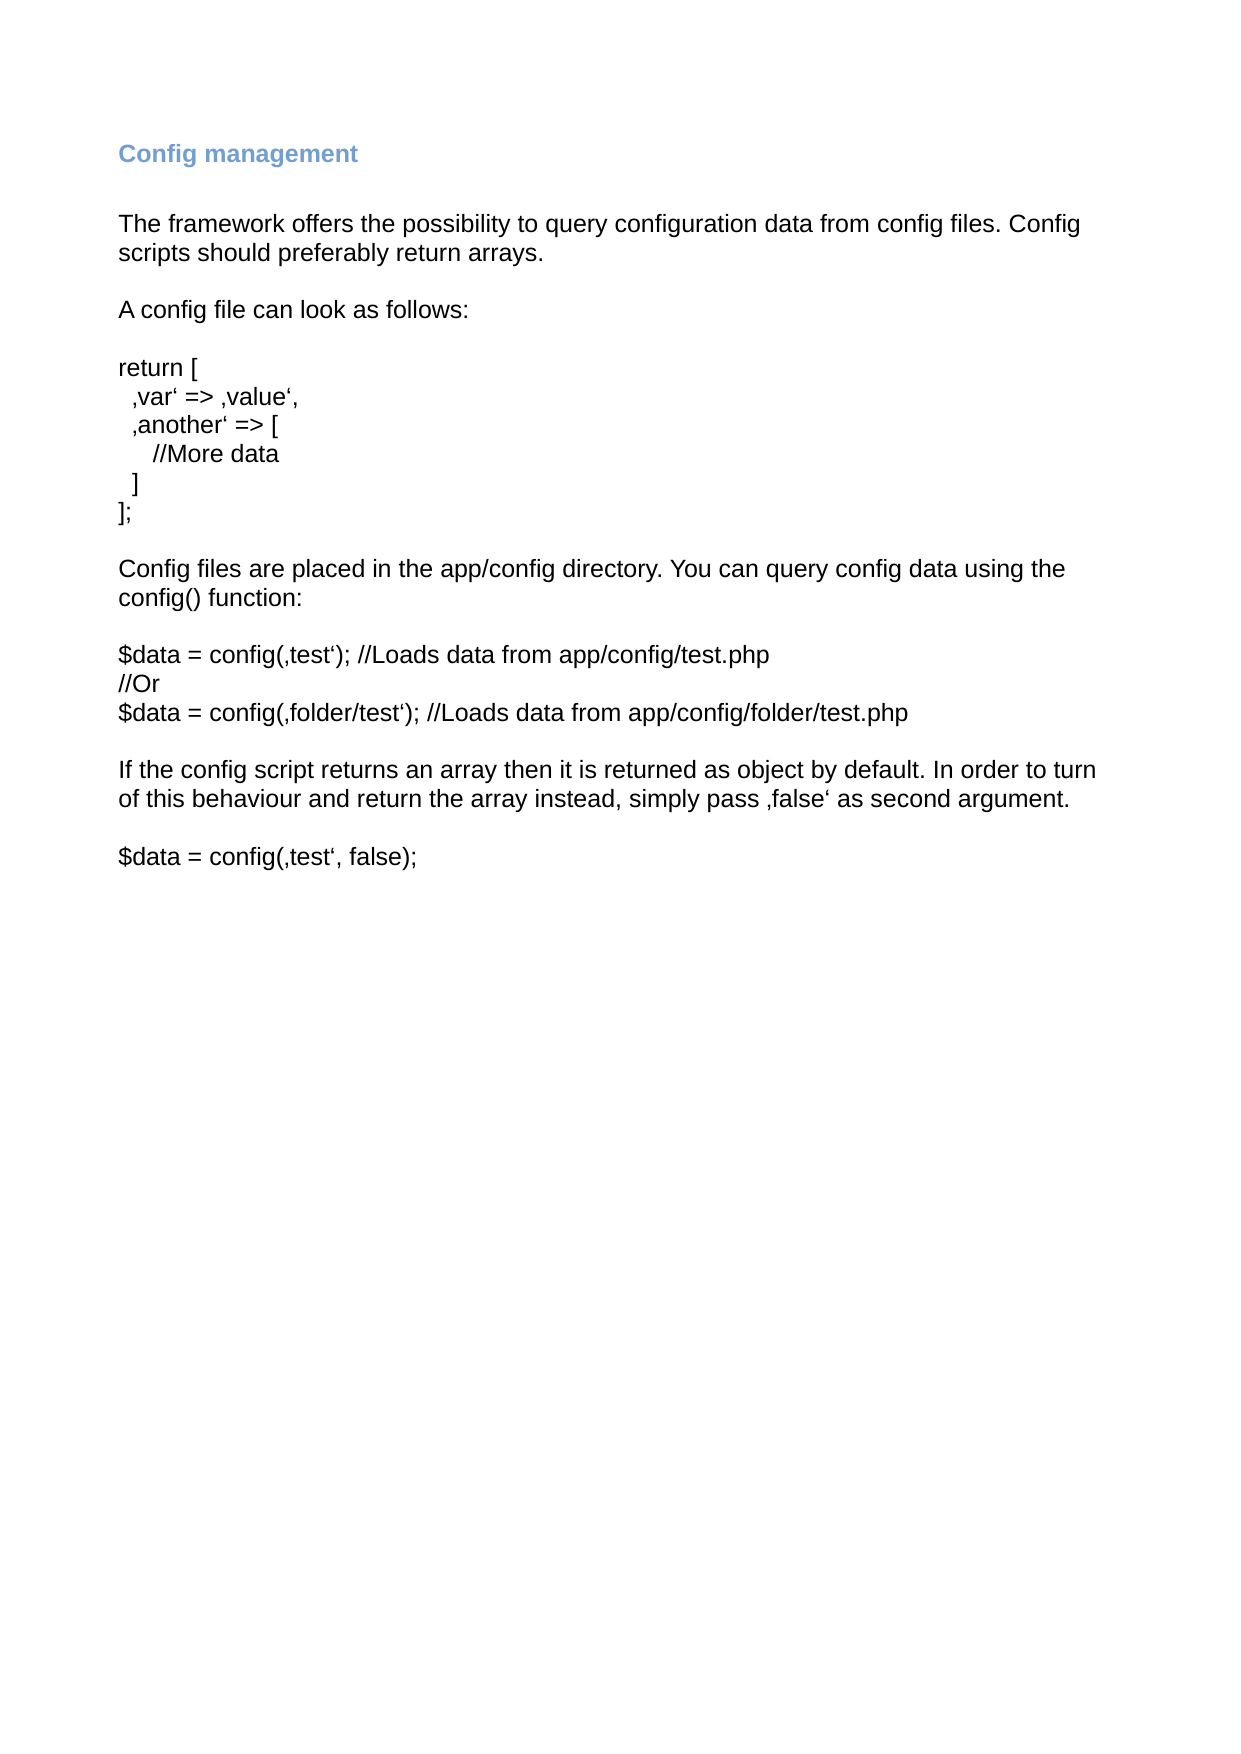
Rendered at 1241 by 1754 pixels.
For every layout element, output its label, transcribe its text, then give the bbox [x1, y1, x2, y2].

text If the config script returns an array then it is returned as object by default. In order to turn of this behaviour and return the array instead, simply pass ‚false‘ as second argument. [118, 755, 1122, 813]
text $data = config(‚test‘, false); [118, 841, 1122, 870]
text return [ [118, 353, 1122, 381]
subtitle Config management [118, 139, 1122, 168]
text Config files are placed in the app/config directory. You can query config data using the config() function: [118, 554, 1122, 611]
text The framework offers the possibility to query configuration data from config files. Config scripts should preferably return arrays. [118, 209, 1122, 266]
text ]; [118, 496, 1122, 525]
text ] [118, 468, 1122, 496]
text //More data [118, 439, 1122, 468]
text //Or [118, 669, 1122, 698]
text ‚another‘ => [ [118, 410, 1122, 439]
text $data = config(‚folder/test‘); //Loads data from app/config/folder/test.php [118, 698, 1122, 726]
text A config file can look as follows: [118, 295, 1122, 324]
text $data = config(‚test‘); //Loads data from app/config/test.php [118, 640, 1122, 669]
text ‚var‘ => ‚value‘, [118, 381, 1122, 410]
